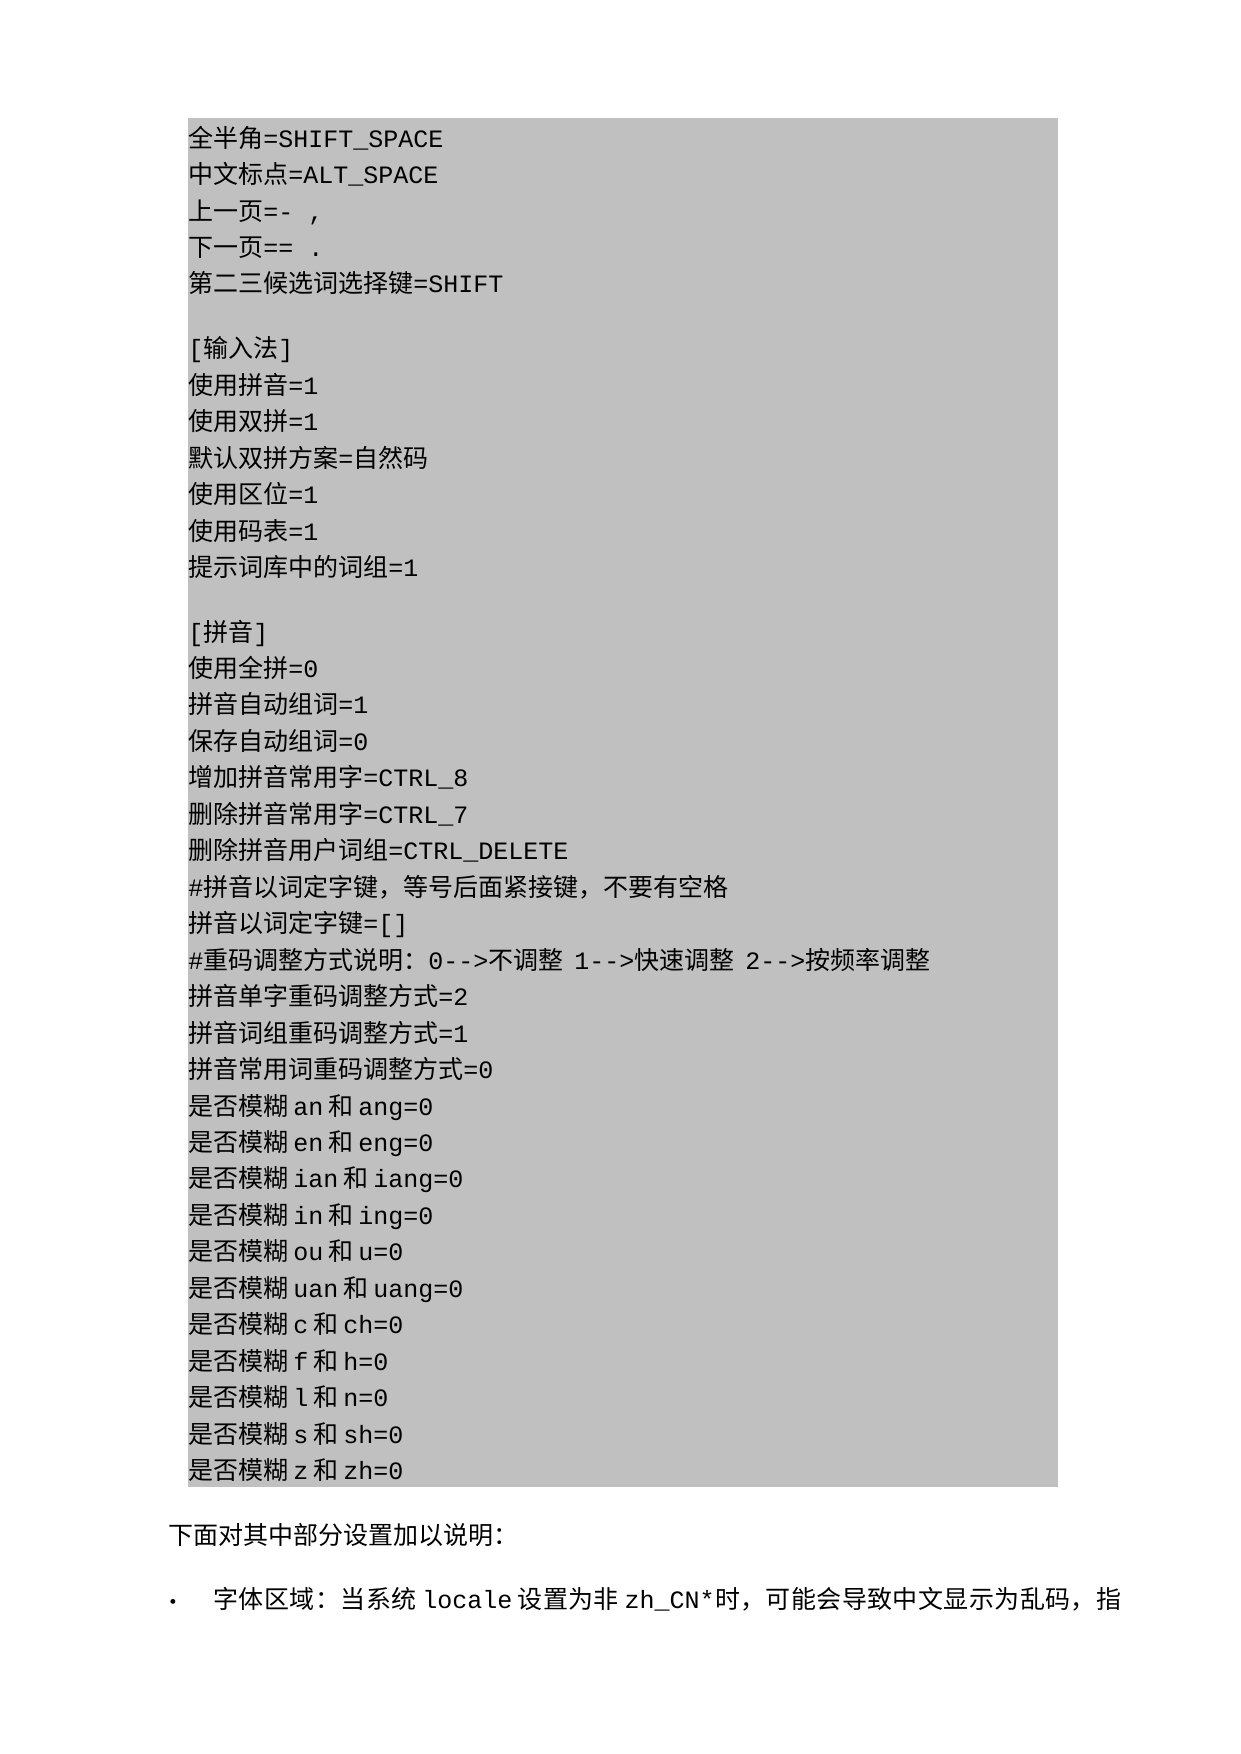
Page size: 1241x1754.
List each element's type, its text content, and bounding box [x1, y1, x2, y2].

list 字体区域：当系统locale设置为非zh_CN*时，可能会导致中文显示为乱码，指 [169, 1580, 1122, 1616]
text 下面对其中部分设置加以说明： [118, 1515, 1122, 1552]
table_header 全半角=SHIFT_SPACE 中文标点=ALT_SPACE 上一页=- , 下一页== . 第二三候选词选择键=SHIFT [输入法] 使用拼音=1 使用双拼=1 默认双拼方案=自然码 使用区位=1 使用码表=1 提示词库中的词组=1 [拼音] 使用全拼=0 拼音自动组词=1 保存自动组词=0 增加拼音常用字=CTRL_8 删除拼音常用字=CTRL_7 删除拼音用户词组=CTRL_DELETE #拼音以词定字键，等号后面紧接键，不要有空格 拼音以词定字键=[] #重码调整方式说明：0-->不调整 1-->快速调整 2-->按频率调整 拼音单字重码调整方式=2 拼音词组重码调整方式=1 拼音常用词重码调整方式=0 是否模糊an和ang=0 是否模糊en和eng=0 是否模糊ian和iang=0 是否模糊in和ing=0 是否模糊ou和u=0 是否模糊uan和uang=0 是否模糊c和ch=0 是否模糊f和h=0 是否模糊l和n=0 是否模糊s和sh=0 是否模糊z和zh=0 [188, 118, 1058, 1487]
